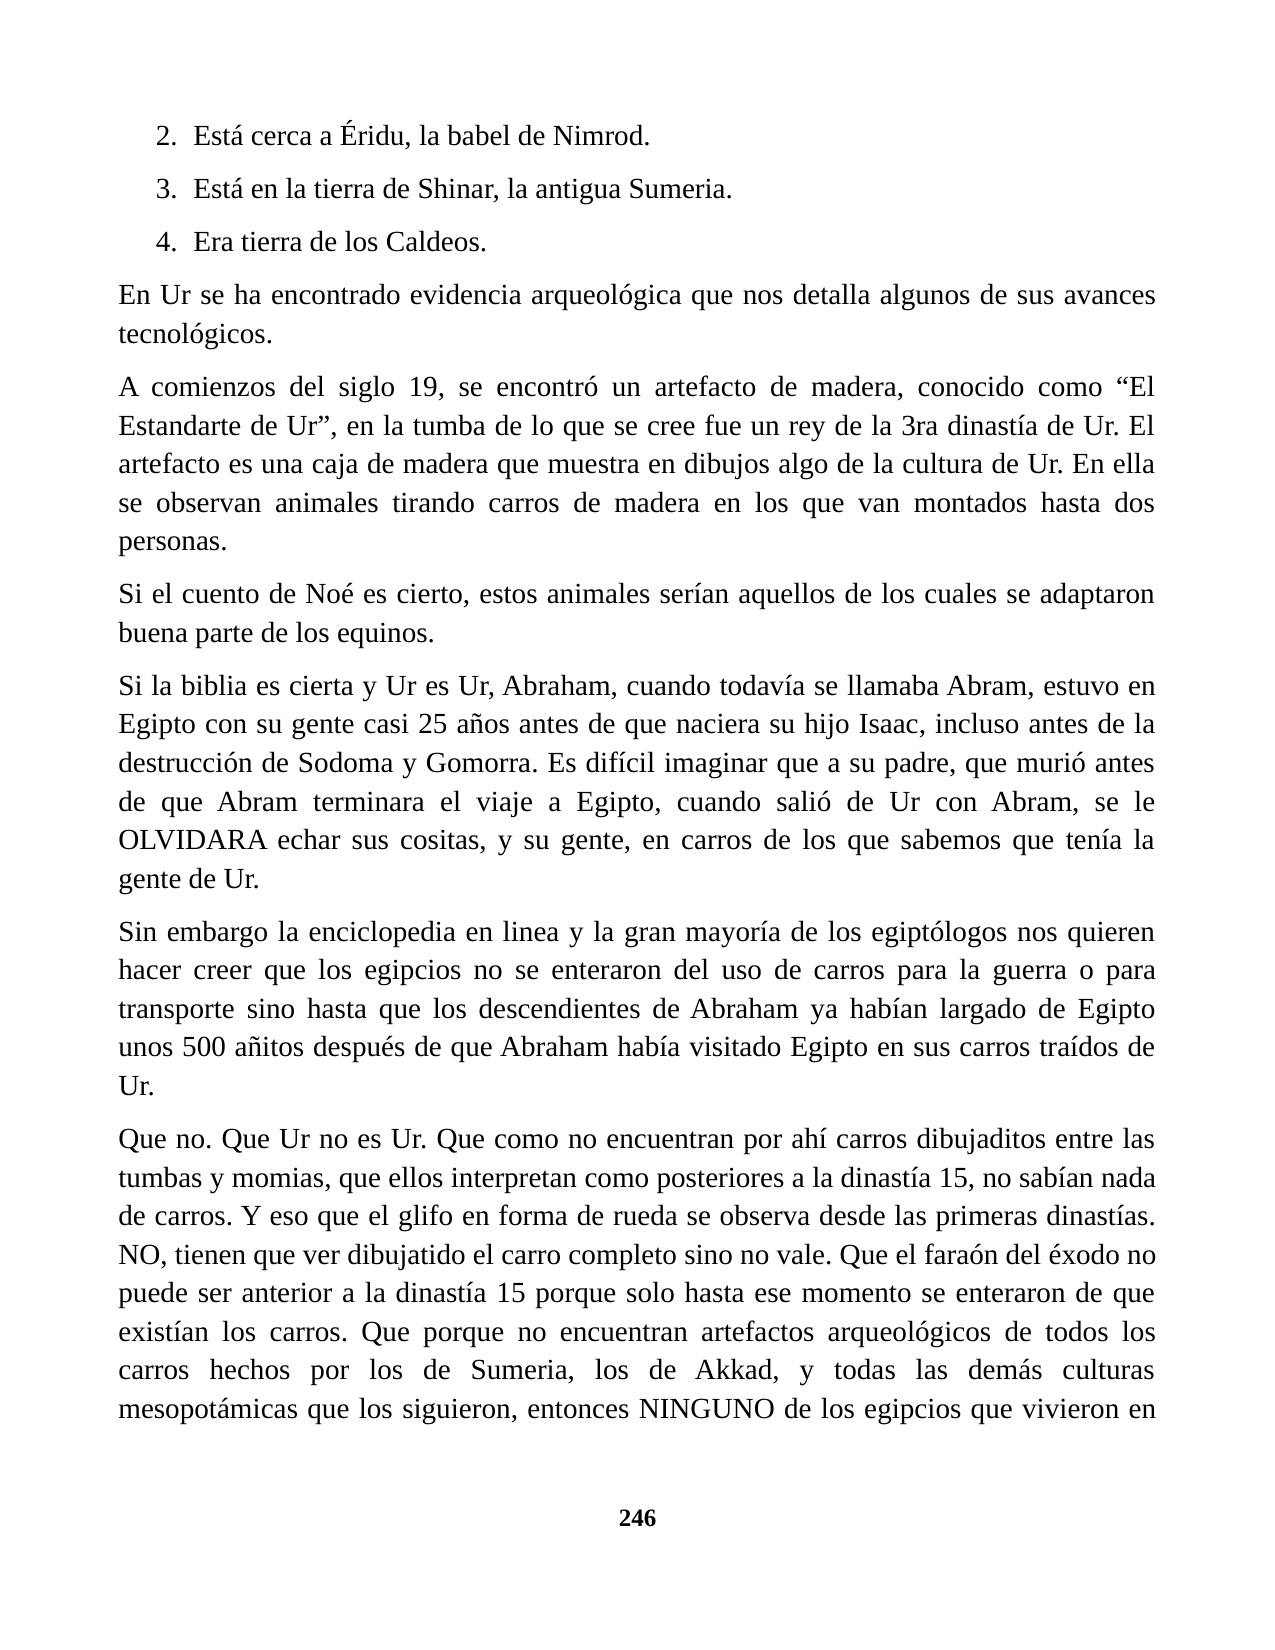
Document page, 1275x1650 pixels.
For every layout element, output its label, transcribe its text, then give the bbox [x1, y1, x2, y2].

text Que no. Que Ur no es Ur. Que como no encuentran por ahí carros dibujaditos entre las tumbas y momias, que ellos interpretan como posteriores a la dinastía 15, no sabían nada de carros. Y eso que el glifo en forma de rueda se observa desde las primeras dinastías. NO, tienen que ver dibujatido el carro completo sino no vale. Que el faraón del éxodo no puede ser anterior a la dinastía 15 porque solo hasta ese momento se enteraron de que existían los carros. Que porque no encuentran artefactos arqueológicos de todos los carros hechos por los de Sumeria, los de Akkad, y todas las demás culturas mesopotámicas que los siguieron, entonces NINGUNO de los egipcios que vivieron en [118, 1121, 1157, 1424]
text Si la biblia es cierta y Ur es Ur, Abraham, cuando todavía se llamaba Abram, estuvo en Egipto con su gente casi 25 años antes de que naciera su hijo Isaac, incluso antes de la destrucción de Sodoma y Gomorra. Es difícil imaginar que a su padre, que murió antes de que Abram terminara el viaje a Egipto, cuando salió de Ur con Abram, se le OLVIDARA echar sus cositas, y su gente, en carros de los que sabemos que tenía la gente de Ur. [118, 668, 1157, 894]
text Sin embargo la enciclopedia en linea y la gran mayoría de los egiptólogos nos quieren hacer creer que los egipcios no se enteraron del uso de carros para la guerra o para transporte sino hasta que los descendientes de Abraham ya habían largado de Egipto unos 500 añitos después de que Abraham había visitado Egipto en sus carros traídos de Ur. [118, 914, 1157, 1102]
text Si el cuento de Noé es cierto, estos animales serían aquellos de los cuales se adaptaron buena parte de los equinos. [118, 576, 1157, 648]
list Está en la tierra de Shinar, la antigua Sumeria. [156, 171, 1157, 205]
text A comienzos del siglo 19, se encontró un artefacto de madera, conocido como “El Estandarte de Ur”, en la tumba de lo que se cree fue un rey de la 3ra dinastía de Ur. El artefacto es una caja de madera que muestra en dibujos algo de la cultura de Ur. En ella se observan animales tirando carros de madera en los que van montados hasta dos personas. [118, 369, 1157, 557]
list Era tierra de los Caldeos. [156, 224, 1157, 258]
list Está cerca a Éridu, la babel de Nimrod. [156, 118, 1157, 152]
text En Ur se ha encontrado evidencia arqueológica que nos detalla algunos de sus avances tecnológicos. [118, 277, 1157, 349]
